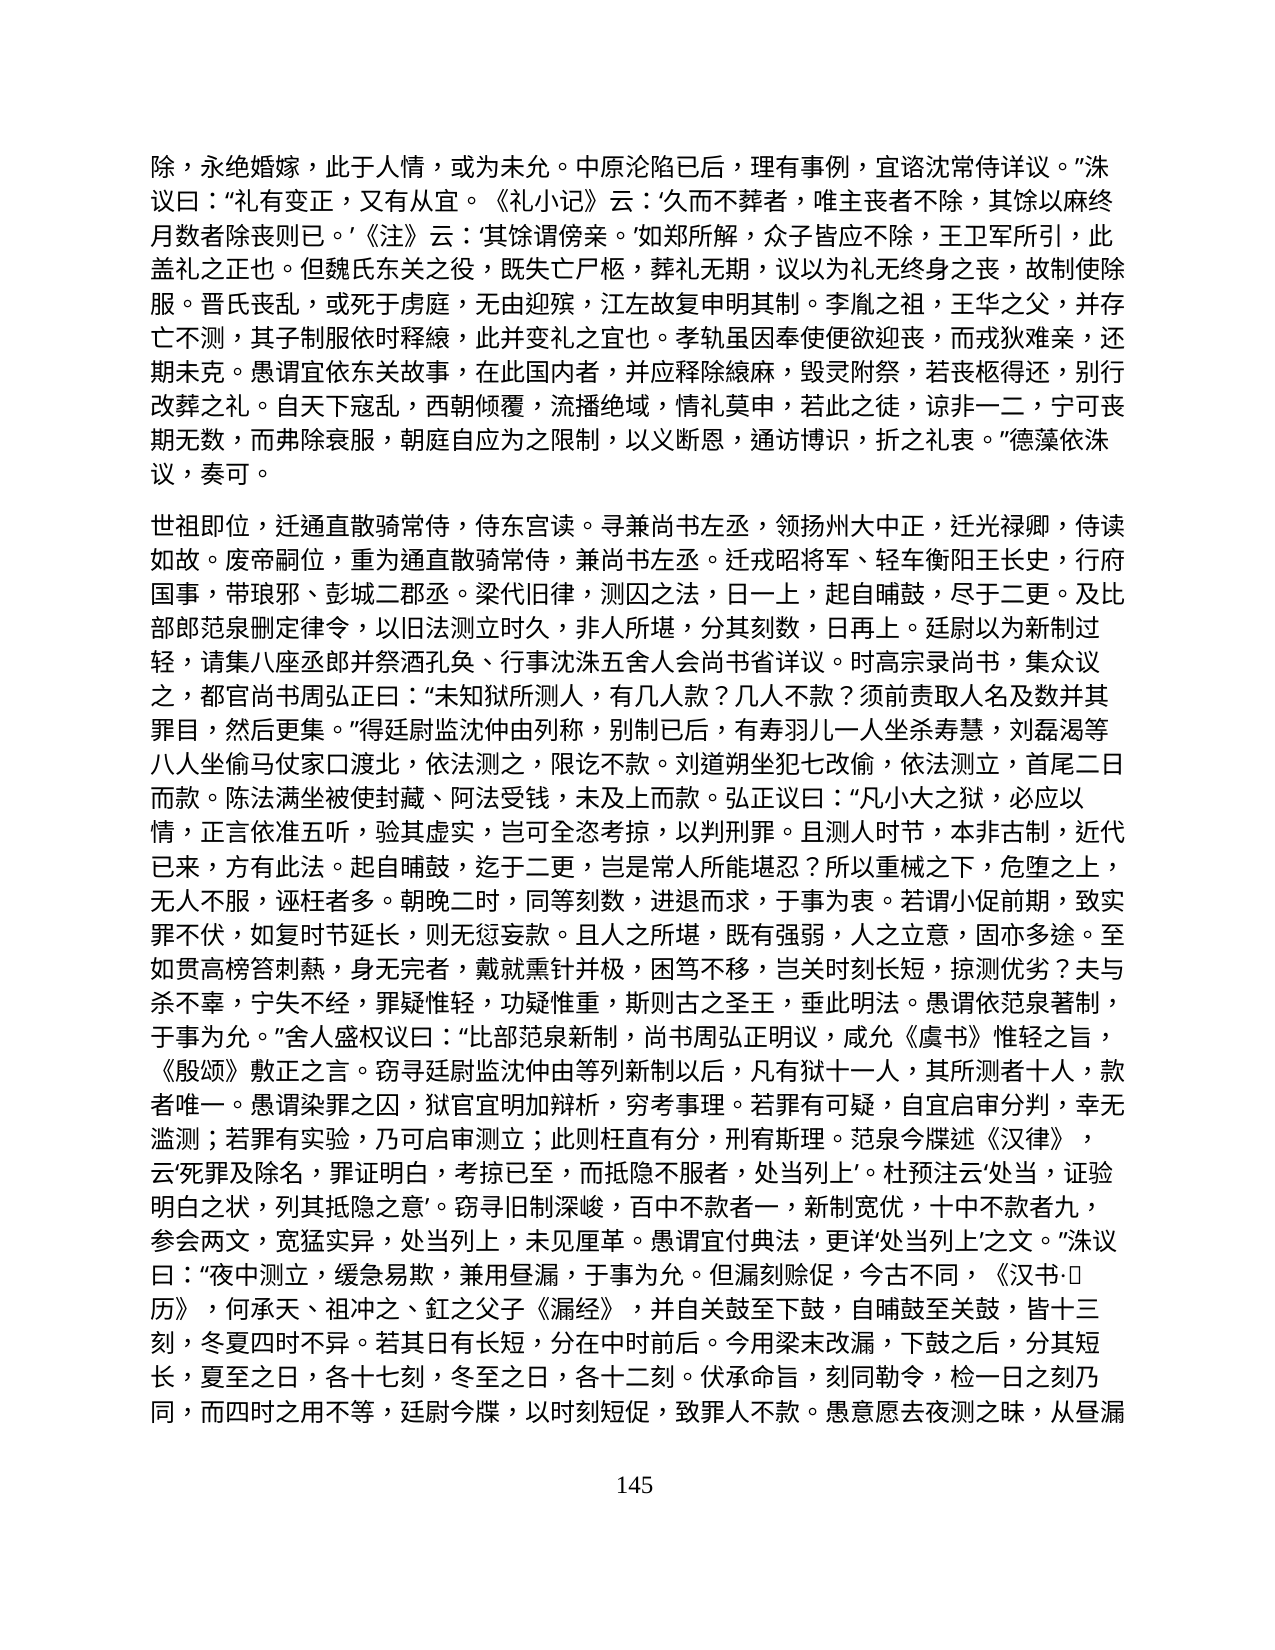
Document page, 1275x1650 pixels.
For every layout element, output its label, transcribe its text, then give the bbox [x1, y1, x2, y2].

text 除，永绝婚嫁，此于人情，或为未允。中原沦陷已后，理有事例，宜谘沈常侍详议。”洙议曰：“礼有变正，又有从宜。《礼小记》云：‘久而不葬者，唯主丧者不除，其馀以麻终月数者除丧则已。’《注》云：‘其馀谓傍亲。’如郑所解，众子皆应不除，王卫军所引，此盖礼之正也。但魏氏东关之役，既失亡尸柩，葬礼无期，议以为礼无终身之丧，故制使除服。晋氏丧乱，或死于虏庭，无由迎殡，江左故复申明其制。李胤之祖，王华之父，并存亡不测，其子制服依时释縗，此并变礼之宜也。孝轨虽因奉使便欲迎丧，而戎狄难亲，还期未克。愚谓宜依东关故事，在此国内者，并应释除縗麻，毁灵附祭，若丧柩得还，别行改葬之礼。自天下寇乱，西朝倾覆，流播绝域，情礼莫申，若此之徒，谅非一二，宁可丧期无数，而弗除衰服，朝庭自应为之限制，以义断恩，通访博识，折之礼衷。”德藻依洙议，奏可。 [150, 150, 1125, 491]
text 世祖即位，迁通直散骑常侍，侍东宫读。寻兼尚书左丞，领扬州大中正，迁光禄卿，侍读如故。废帝嗣位，重为通直散骑常侍，兼尚书左丞。迁戎昭将军、轻车衡阳王长史，行府国事，带琅邪、彭城二郡丞。梁代旧律，测囚之法，日一上，起自晡鼓，尽于二更。及比部郎范泉删定律令，以旧法测立时久，非人所堪，分其刻数，日再上。廷尉以为新制过轻，请集八座丞郎并祭酒孔奂、行事沈洙五舍人会尚书省详议。时高宗录尚书，集众议之，都官尚书周弘正曰：“未知狱所测人，有几人款？几人不款？须前责取人名及数并其罪目，然后更集。”得廷尉监沈仲由列称，别制已后，有寿羽儿一人坐杀寿慧，刘磊渴等八人坐偷马仗家口渡北，依法测之，限讫不款。刘道朔坐犯七改偷，依法测立，首尾二日而款。陈法满坐被使封藏、阿法受钱，未及上而款。弘正议曰：“凡小大之狱，必应以情，正言依准五听，验其虚实，岂可全恣考掠，以判刑罪。且测人时节，本非古制，近代已来，方有此法。起自晡鼓，迄于二更，岂是常人所能堪忍？所以重械之下，危堕之上，无人不服，诬枉者多。朝晚二时，同等刻数，进退而求，于事为衷。若谓小促前期，致实罪不伏，如复时节延长，则无愆妄款。且人之所堪，既有强弱，人之立意，固亦多途。至如贯高榜笞刺爇，身无完者，戴就熏针并极，困笃不移，岂关时刻长短，掠测优劣？夫与杀不辜，宁失不经，罪疑惟轻，功疑惟重，斯则古之圣王，垂此明法。愚谓依范泉著制，于事为允。”舍人盛权议曰：“比部范泉新制，尚书周弘正明议，咸允《虞书》惟轻之旨，《殷颂》敷正之言。窃寻廷尉监沈仲由等列新制以后，凡有狱十一人，其所测者十人，款者唯一。愚谓染罪之囚，狱官宜明加辩析，穷考事理。若罪有可疑，自宜启审分判，幸无滥测；若罪有实验，乃可启审测立；此则枉直有分，刑宥斯理。范泉今牒述《汉律》，云‘死罪及除名，罪证明白，考掠已至，而抵隐不服者，处当列上’。杜预注云‘处当，证验明白之状，列其抵隐之意’。窃寻旧制深峻，百中不款者一，新制宽优，十中不款者九，参会两文，宽猛实异，处当列上，未见厘革。愚谓宜付典法，更详‘处当列上’之文。”洙议曰：“夜中测立，缓急易欺，兼用昼漏，于事为允。但漏刻赊促，今古不同，《汉书·律历》，何承天、祖冲之、釭之父子《漏经》，并自关鼓至下鼓，自晡鼓至关鼓，皆十三刻，冬夏四时不异。若其日有长短，分在中时前后。今用梁末改漏，下鼓之后，分其短长，夏至之日，各十七刻，冬至之日，各十二刻。伏承命旨，刻同勒令，检一日之刻乃同，而四时之用不等，廷尉今牒，以时刻短促，致罪人不款。愚意愿去夜测之昧，从昼漏 [150, 508, 1125, 1428]
